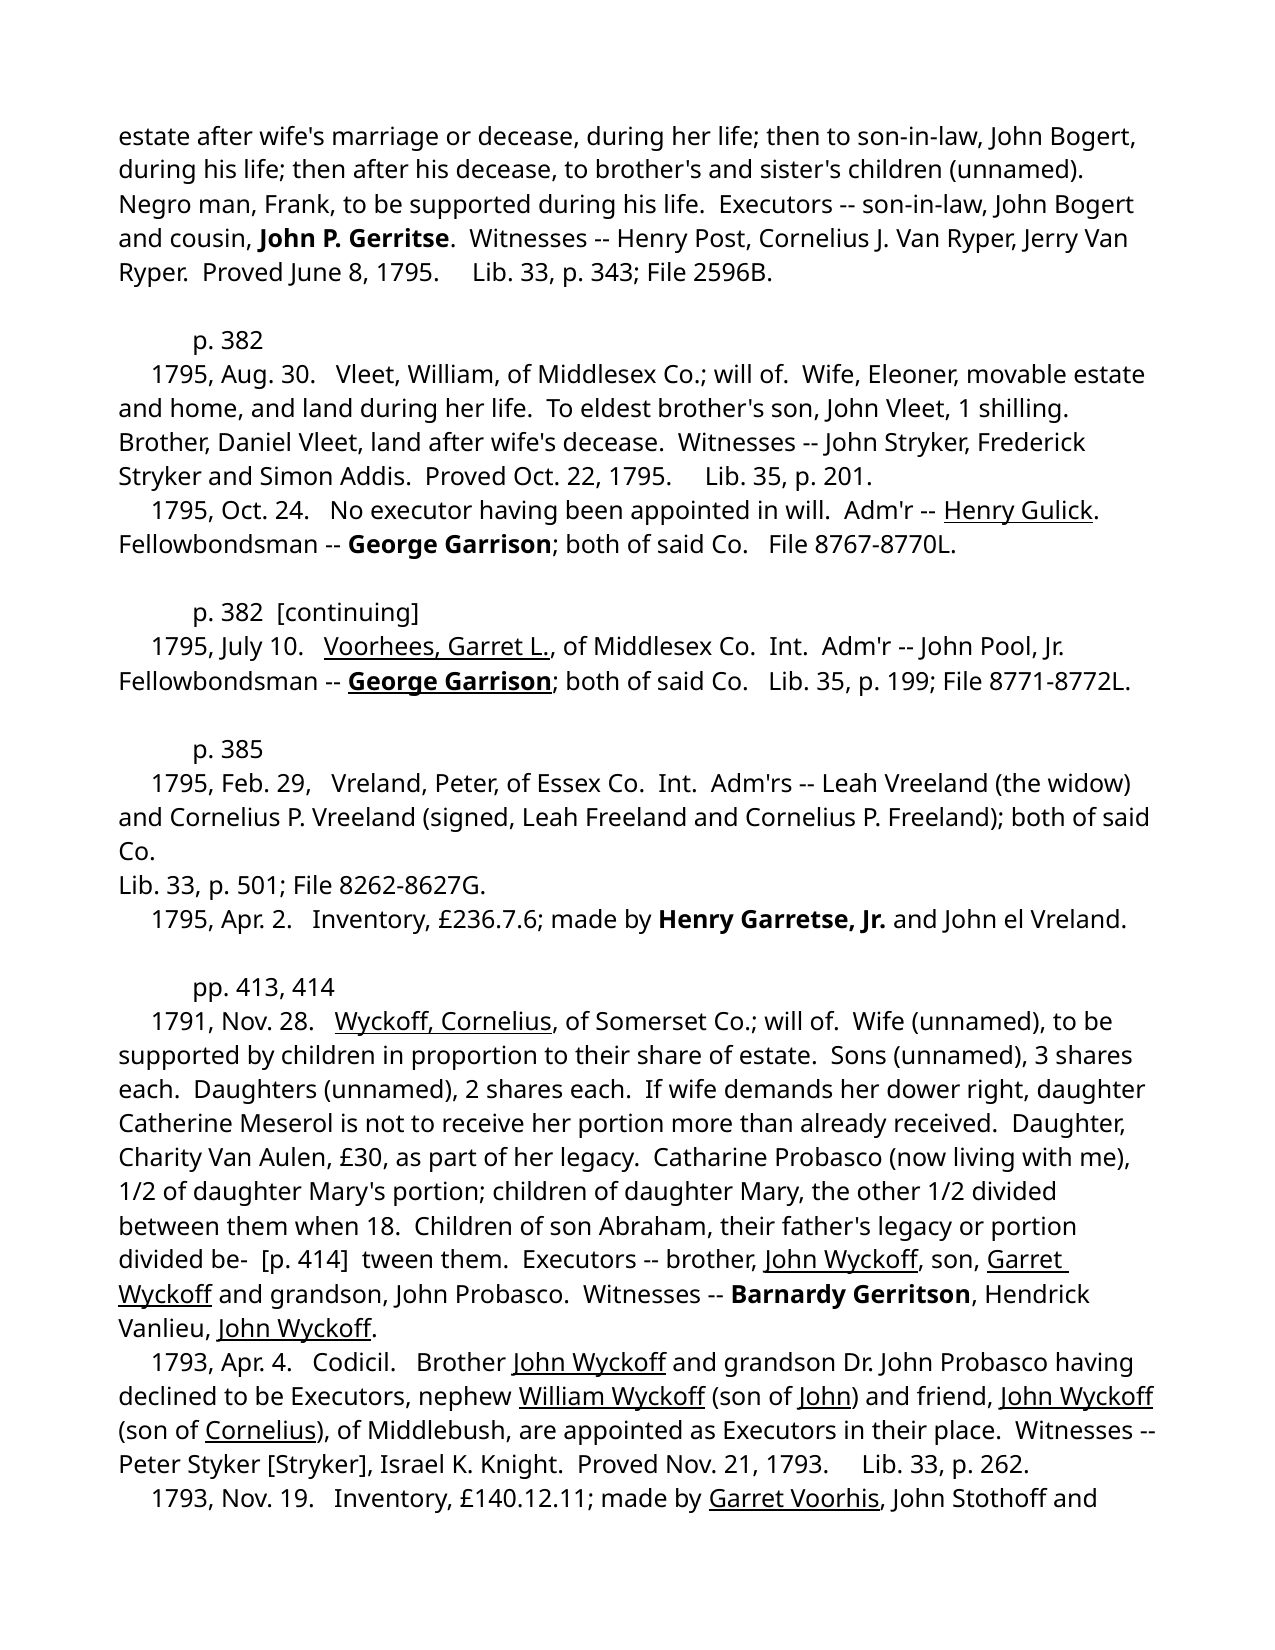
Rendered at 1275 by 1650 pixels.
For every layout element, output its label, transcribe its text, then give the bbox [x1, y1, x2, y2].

text 1793, Apr. 4. Codicil. Brother John Wyckoff and grandson Dr. John Probasco having declined to be Executors, nephew William Wyckoff (son of John) and friend, John Wyckoff (son of Cornelius), of Middlebush, are appointed as Executors in their place. Witnesses -- Peter Styker [Stryker], Israel K. Knight. Proved Nov. 21, 1793. Lib. 33, p. 262. [118, 1344, 1157, 1481]
text pp. 413, 414 [118, 970, 1157, 1004]
text 1795, Aug. 30. Vleet, William, of Middlesex Co.; will of. Wife, Eleoner, movable estate and home, and land during her life. To eldest brother's son, John Vleet, 1 shilling. Brother, Daniel Vleet, land after wife's decease. Witnesses -- John Stryker, Frederick Stryker and Simon Addis. Proved Oct. 22, 1795. Lib. 35, p. 201. [118, 357, 1157, 493]
text 1795, Oct. 24. No executor having been appointed in will. Adm'r -- Henry Gulick. Fellowbondsman -- George Garrison; both of said Co. File 8767-8770L. [118, 493, 1157, 561]
text 1795, Apr. 2. Inventory, £236.7.6; made by Henry Garretse, Jr. and John el Vreland. [118, 902, 1157, 936]
text 1795, Feb. 29, Vreland, Peter, of Essex Co. Int. Adm'rs -- Leah Vreeland (the widow) and Cornelius P. Vreeland (signed, Leah Freeland and Cornelius P. Freeland); both of said Co. [118, 765, 1157, 867]
text p. 382 [continuing] [118, 595, 1157, 629]
text Lib. 33, p. 501; File 8262-8627G. [118, 867, 1157, 902]
text p. 382 [118, 322, 1157, 357]
text estate after wife's marriage or decease, during her life; then to son-in-law, John Bogert, during his life; then after his decease, to brother's and sister's children (unnamed). Negro man, Frank, to be supported during his life. Executors -- son-in-law, John Bogert and cousin, John P. Gerritse. Witnesses -- Henry Post, Cornelius J. Van Ryper, Jerry Van Ryper. Proved June 8, 1795. Lib. 33, p. 343; File 2596B. [118, 118, 1157, 288]
text 1793, Nov. 19. Inventory, £140.12.11; made by Garret Voorhis, John Stothoff and [118, 1481, 1157, 1515]
text 1791, Nov. 28. Wyckoff, Cornelius, of Somerset Co.; will of. Wife (unnamed), to be supported by children in proportion to their share of estate. Sons (unnamed), 3 shares each. Daughters (unnamed), 2 shares each. If wife demands her dower right, daughter Catherine Meserol is not to receive her portion more than already received. Daughter, Charity Van Aulen, £30, as part of her legacy. Catharine Probasco (now living with me), 1/2 of daughter Mary's portion; children of daughter Mary, the other 1/2 divided between them when 18. Children of son Abraham, their father's legacy or portion divided be- [p. 414] tween them. Executors -- brother, John Wyckoff, son, Garret Wyckoff and grandson, John Probasco. Witnesses -- Barnardy Gerritson, Hendrick Vanlieu, John Wyckoff. [118, 1004, 1157, 1344]
text p. 385 [118, 731, 1157, 765]
text 1795, July 10. Voorhees, Garret L., of Middlesex Co. Int. Adm'r -- John Pool, Jr. Fellowbondsman -- George Garrison; both of said Co. Lib. 35, p. 199; File 8771-8772L. [118, 629, 1157, 697]
